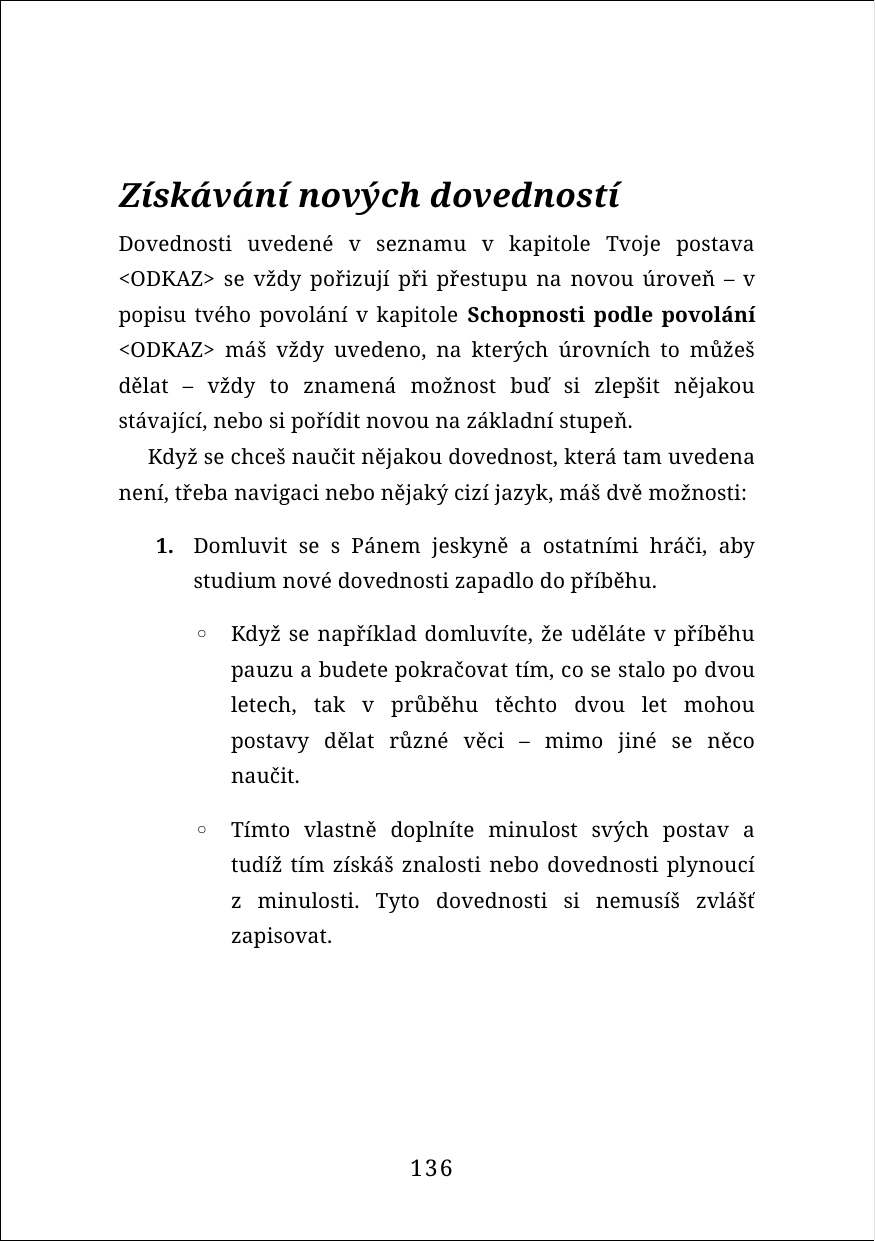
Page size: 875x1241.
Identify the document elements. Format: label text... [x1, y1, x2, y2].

list Když se například domluvíte, že uděláte v příběhu pauzu a budete pokračovat tím, co se stalo po dvou letech, tak v průběhu těchto dvou let mohou postavy dělat různé věci – mimo jiné se něco naučit. [193, 619, 756, 790]
subtitle Získávání nových dovedností [118, 172, 756, 217]
list Tímto vlastně doplníte minulost svých postav a tudíž tím získáš znalosti nebo dovednosti plynoucí z minulosti. Tyto dovednosti si nemusíš zvlášť zapisovat. [193, 815, 756, 950]
list Domluvit se s Pánem jeskyně a ostatními hráči, aby studium nové dovednosti zapadlo do příběhu. [156, 531, 756, 595]
text Dovednosti uvedené v seznamu v kapitole Tvoje postava <ODKAZ> se vždy pořizují při přestupu na novou úroveň – v popisu tvého povolání v kapitole Schopnosti podle povolání <ODKAZ> máš vždy uvedeno, na kterých úrovních to můžeš dělat – vždy to znamená možnost buď si zlepšit nějakou stávající, nebo si pořídit novou na základní stupeň. Když se chceš naučit nějakou dovednost, která tam uvedena není, třeba navigaci nebo nějaký cizí jazyk, máš dvě možnosti: [118, 229, 756, 506]
